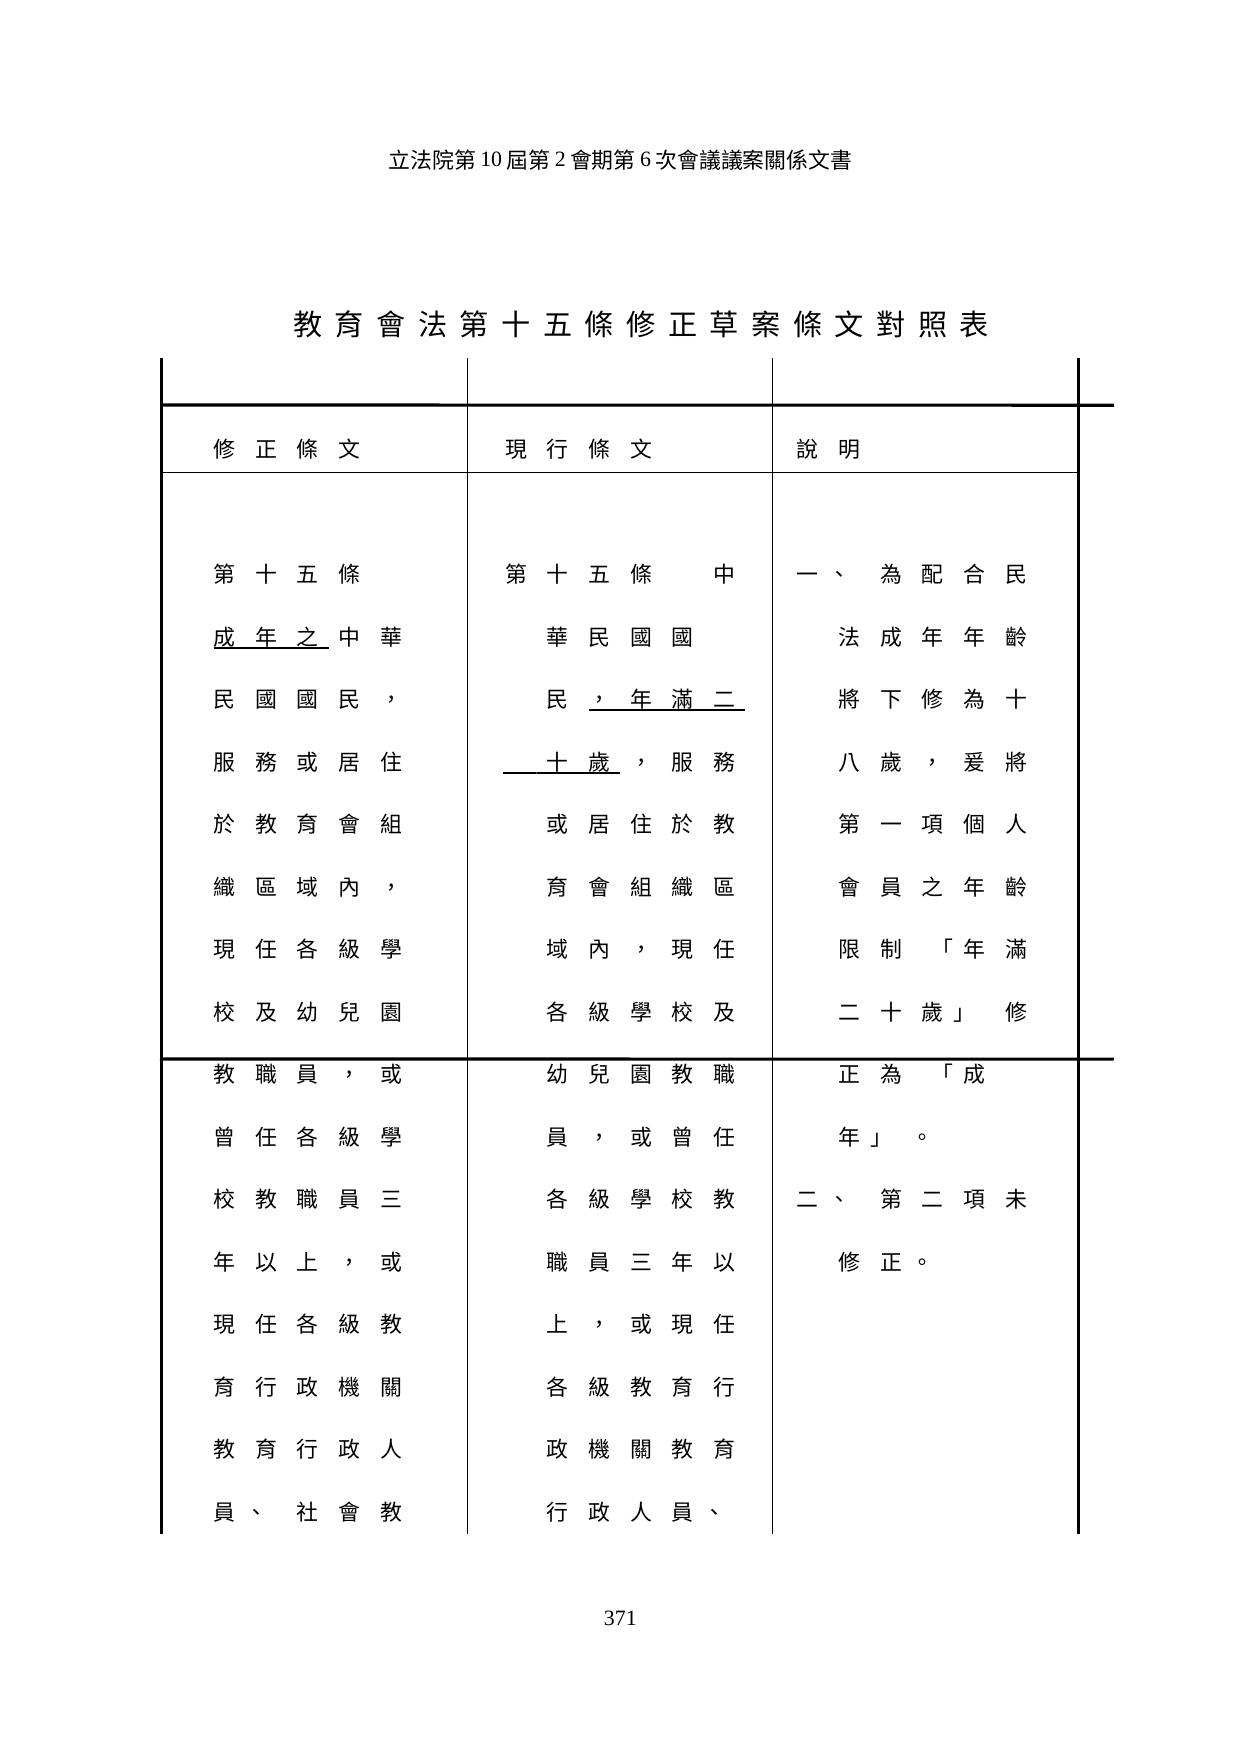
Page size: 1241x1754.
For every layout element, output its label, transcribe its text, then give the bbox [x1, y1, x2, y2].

table_cell [468, 358, 772, 403]
table_cell 幼兒園教職員，或曾任各級學校教職員三年以上，或現任各級教育行政機關教育行政人員、 [468, 1061, 772, 1534]
table_header 教育會法第十五條修正草案條文對照表 [162, 219, 1078, 358]
table_cell 現行條文 [468, 407, 772, 472]
table_cell 第十五條 成年之中華民國國民，服務或居住於教育會組織區域內，現任各級學校及幼兒園 [163, 473, 467, 1057]
table_cell [773, 358, 1077, 403]
table_cell 正為「成年」。 二、第二項未修正。 [773, 1061, 1077, 1534]
table_cell [163, 358, 467, 403]
table_cell 修正條文 [163, 407, 467, 472]
table_cell 第十五條 中華民國國民，年滿二十歲，服務或居住於教育會組織區域內，現任各級學校及 [468, 473, 772, 1057]
table_cell 教職員，或曾任各級學校教職員三年以上，或現任各級教育行政機關教育行政人員、社會教 [163, 1061, 467, 1534]
table_cell 一、為配合民法成年年齡將下修為十八歲，爰將第一項個人會員之年齡限制「年滿二十歲」修 [773, 473, 1077, 1057]
table_cell 說明 [773, 407, 1077, 472]
